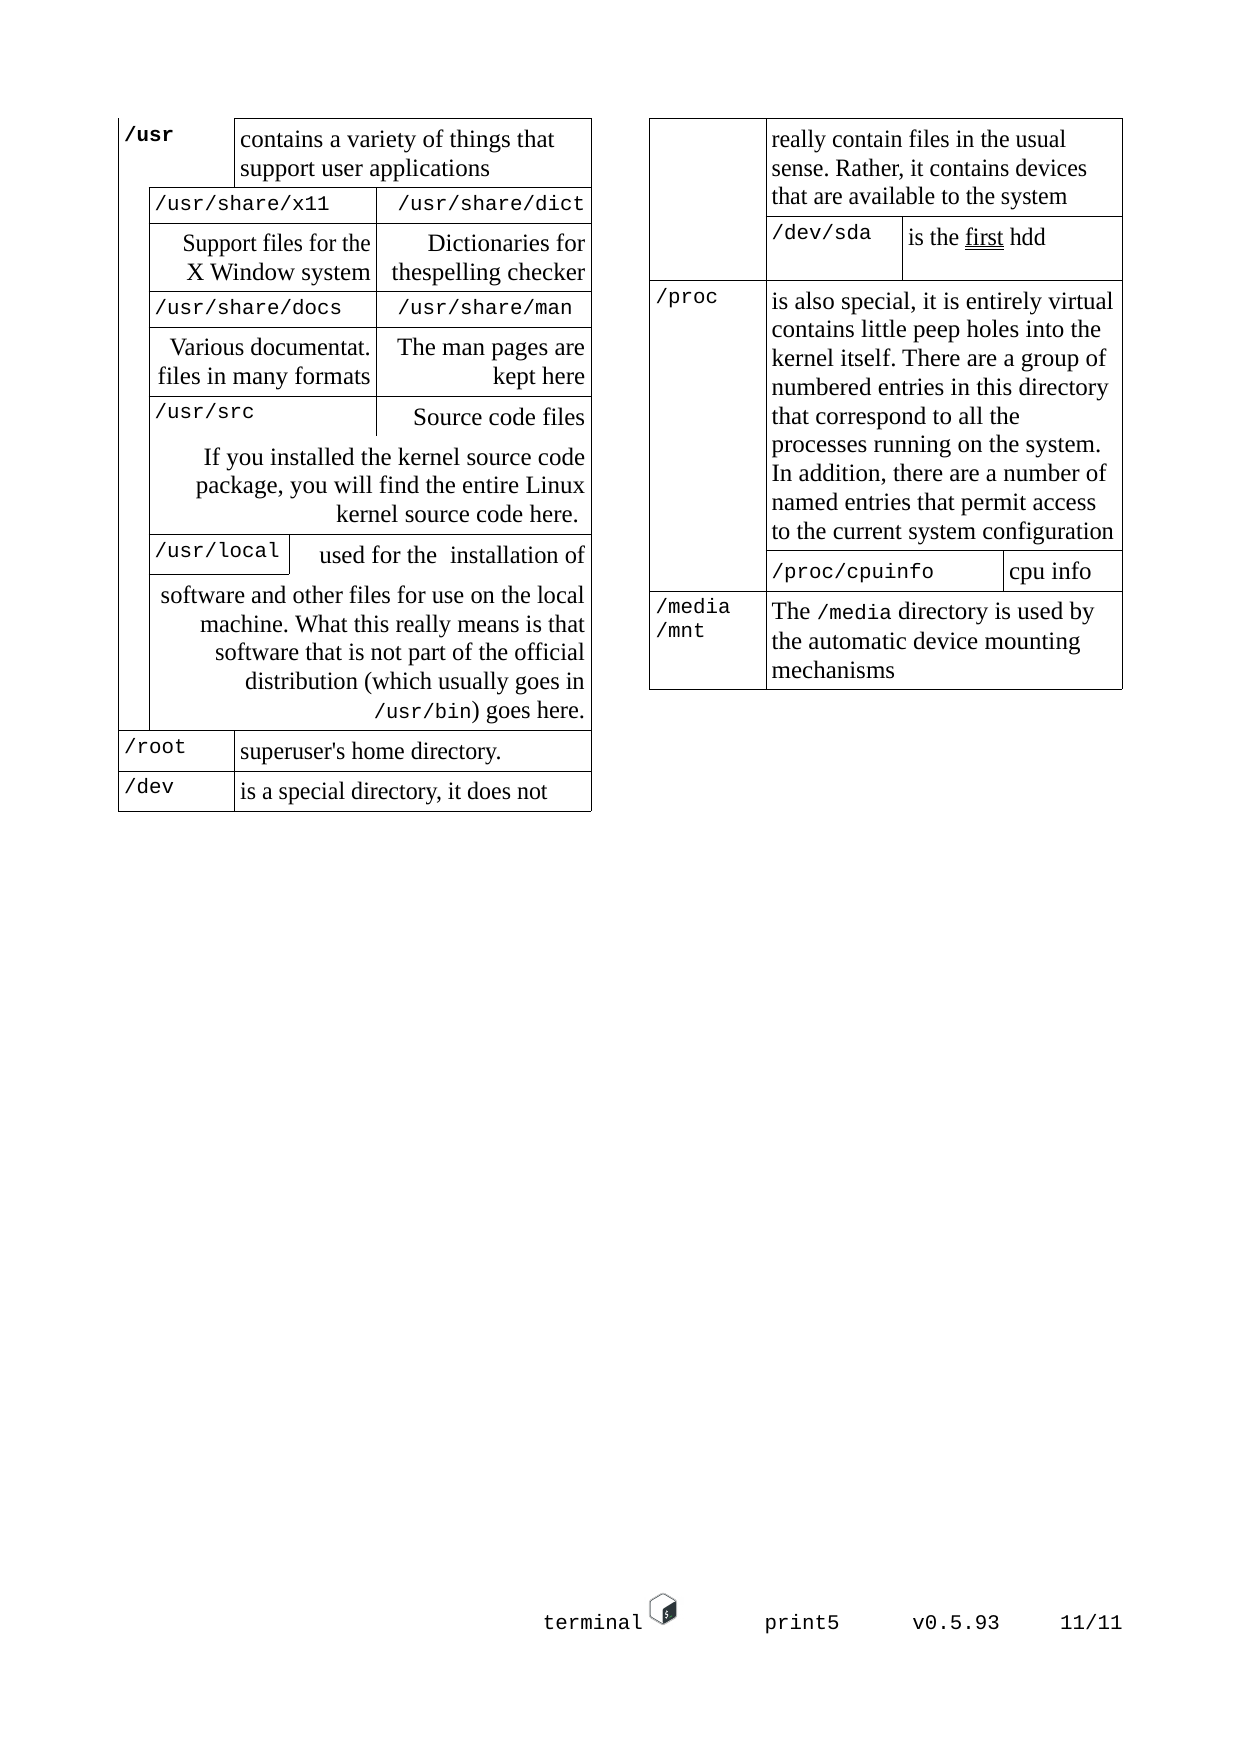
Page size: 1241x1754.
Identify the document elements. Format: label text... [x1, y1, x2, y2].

table_cell /proc/cpuinfo [767, 551, 1003, 591]
table_cell /usr [119, 118, 234, 187]
table_cell superuser's home directory. [235, 731, 591, 771]
table_cell software and other files for use on the local machine. What this really means is that software that is not part of the official distribution (which usually goes in /usr/bin) goes here. [150, 574, 591, 730]
table_cell /usr/src [150, 397, 376, 436]
table_cell contains a variety of things that support user applications [235, 119, 591, 187]
table_cell is also special, it is entirely virtual contains little peep holes into the kernel itself. There are a group of numbered entries in this directory that correspond to all the processes running on the system. In addition, there are a number of named entries that permit access to the current system configuration [767, 281, 1122, 550]
table_cell Source code files [377, 397, 591, 436]
table_cell /usr/share/dict [377, 188, 591, 222]
table_cell /usr/share/x11 [150, 188, 376, 222]
table_cell /usr/local [150, 535, 289, 574]
table_cell If you installed the kernel source code package, you will find the entire Linux kernel source code here. [150, 436, 591, 534]
table_cell /usr/share/man [377, 292, 591, 327]
table_cell /root [119, 731, 234, 771]
table_cell /dev/sda [767, 217, 902, 280]
table_cell /dev [119, 772, 234, 811]
table_cell Dictionaries for thespelling checker [377, 224, 591, 291]
picture [642, 1588, 684, 1630]
table_cell [119, 187, 149, 730]
table_cell used for the installation of [290, 535, 591, 574]
table_cell cpu info [1004, 551, 1122, 591]
table_cell Various documentat. files in many formats [150, 328, 376, 396]
table_cell /media /mnt [650, 592, 766, 689]
table_cell /usr/share/docs [150, 292, 376, 327]
table_cell really contain files in the usual sense. Rather, it contains devices that are available to the system [767, 119, 1122, 216]
table_cell The man pages are kept here [377, 328, 591, 396]
table_cell The /media directory is used by the automatic device mounting mechanisms [767, 592, 1122, 689]
table_cell is the first hdd [903, 217, 1122, 280]
table_cell is a special directory, it does not [235, 772, 591, 811]
table_cell [650, 119, 766, 280]
table_cell /proc [650, 281, 766, 591]
table_cell Support files for the X Window system [150, 224, 376, 291]
